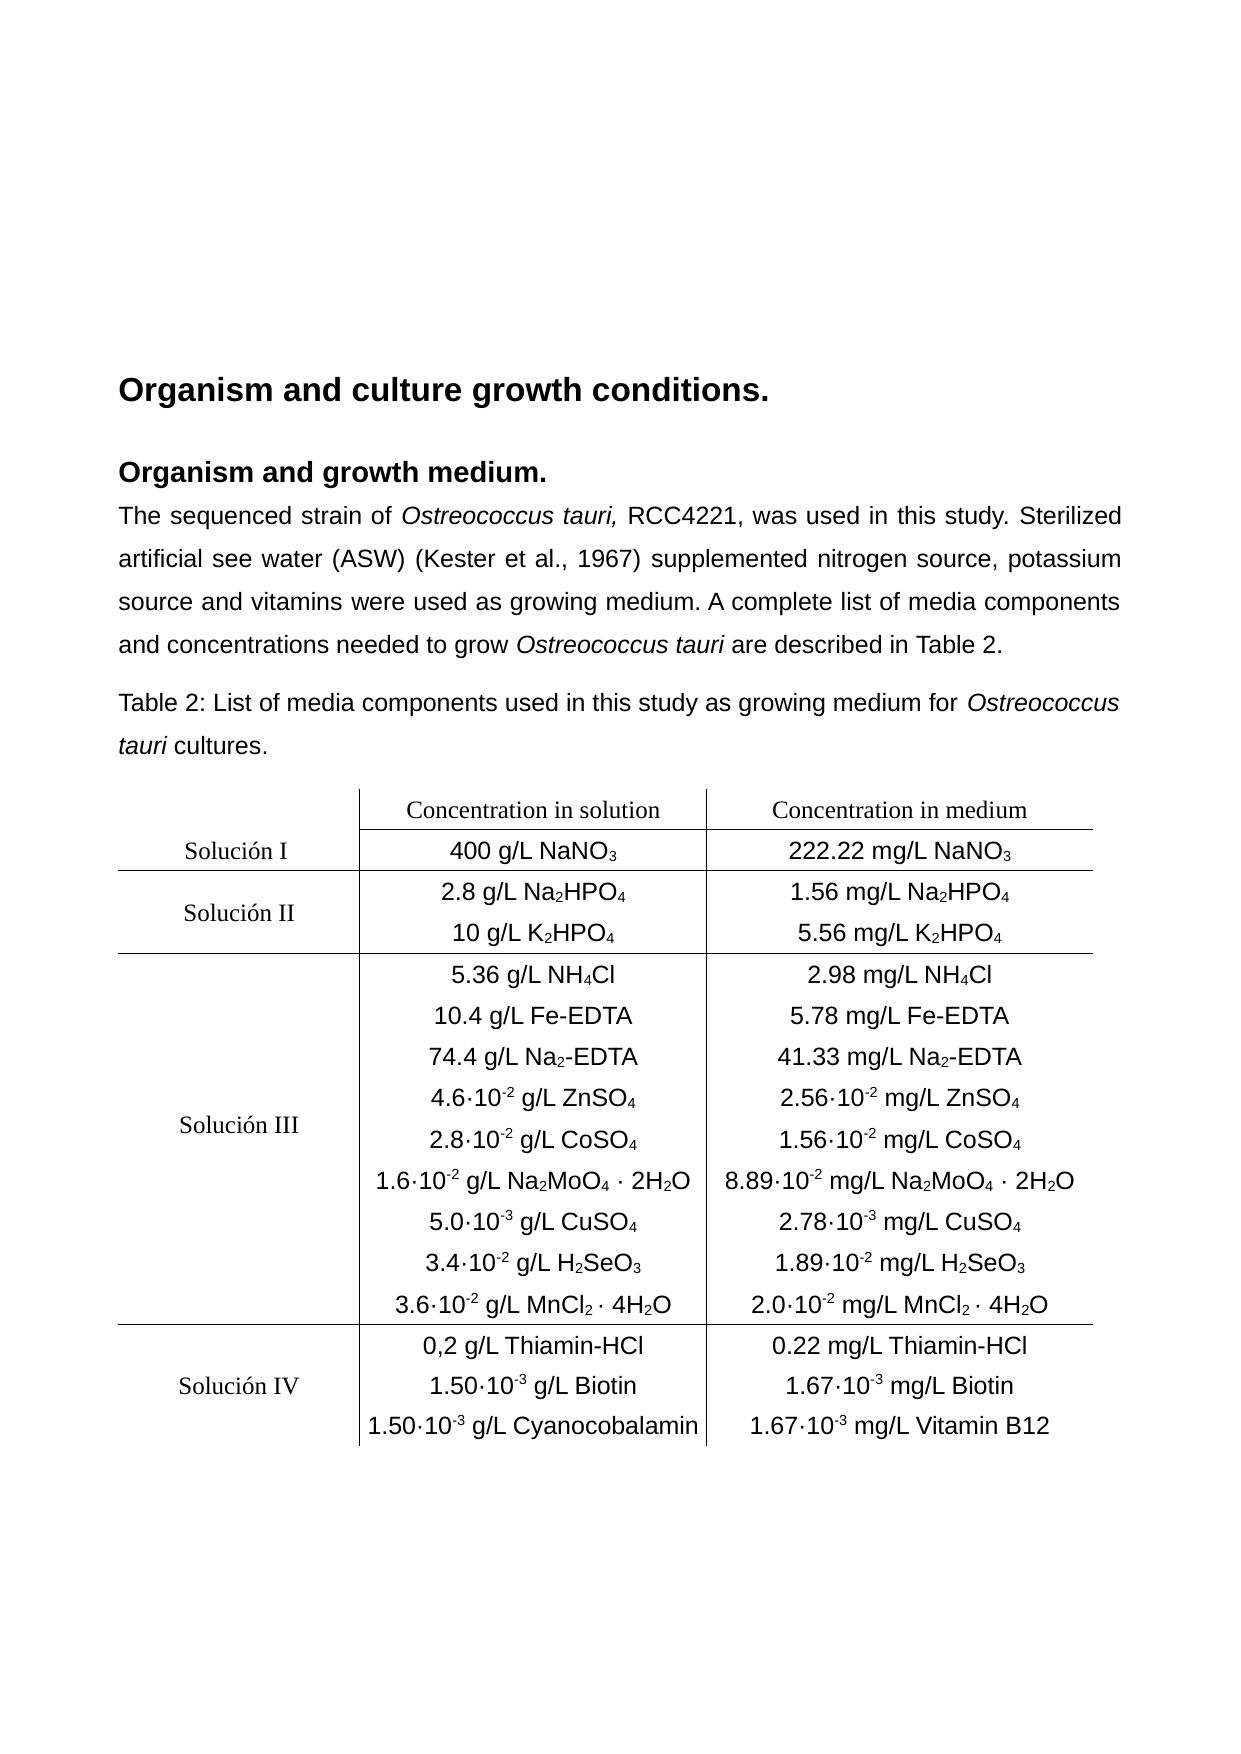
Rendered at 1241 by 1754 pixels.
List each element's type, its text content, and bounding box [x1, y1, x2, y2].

table_cell 1.67·10-3 mg/L Vitamin B12 [707, 1406, 1093, 1446]
subtitle Organism and growth medium. [118, 455, 1122, 488]
table_cell 3.6·10-2 g/L MnCl2 · 4H2O [360, 1283, 706, 1324]
table_cell 1.56·10-2 mg/L CoSO4 [707, 1118, 1093, 1159]
table_cell 10.4 g/L Fe-EDTA [360, 994, 706, 1035]
subtitle Organism and culture growth conditions. [118, 370, 1122, 409]
table_cell 5.36 g/L NH4Cl [360, 954, 706, 994]
table_cell 5.78 mg/L Fe-EDTA [707, 994, 1093, 1035]
table_header Concentration in medium [707, 789, 1093, 829]
table_cell 74.4 g/L Na2-EDTA [360, 1035, 706, 1077]
table_cell 2.8·10-2 g/L CoSO4 [360, 1118, 706, 1159]
table_cell 5.0·10-3 g/L CuSO4 [360, 1200, 706, 1242]
text Table 2: List of media components used in this study as growing medium for Ostreococcus tauri cultures. [118, 688, 1122, 760]
text The sequenced strain of Ostreococcus tauri, RCC4221, was used in this study. Sterilized artificial see water (ASW) (Kester et al., 1967)⁠ supplemented nitrogen source, potassium source and vitamins were used as growing medium. A complete list of media components and concentrations needed to grow Ostreococcus tauri are described in Table 2. [118, 501, 1122, 659]
table_cell 2.0·10-2 mg/L MnCl2 · 4H2O [707, 1283, 1093, 1324]
table_cell 1.56 mg/L Na2HPO4 [707, 871, 1093, 912]
table_cell Solución I [118, 829, 359, 870]
table_cell 222.22 mg/L NaNO3 [707, 830, 1093, 870]
table_cell 3.4·10-2 g/L H2SeO3 [360, 1242, 706, 1283]
table_cell 8.89·10-2 mg/L Na2MoO4 · 2H2O [707, 1159, 1093, 1200]
table_cell 2.56·10-2 mg/L ZnSO4 [707, 1077, 1093, 1118]
table_cell 1.50·10-3 g/L Biotin [360, 1365, 706, 1406]
table_cell 10 g/L K2HPO4 [360, 912, 706, 953]
table_header Concentration in solution [360, 789, 706, 829]
table_cell 0,2 g/L Thiamin-HCl [360, 1325, 706, 1365]
table_cell Solución IV [118, 1325, 359, 1446]
table_cell 1.67·10-3 mg/L Biotin [707, 1365, 1093, 1406]
table_cell 2.8 g/L Na2HPO4 [360, 871, 706, 912]
table_cell 0.22 mg/L Thiamin-HCl [707, 1325, 1093, 1365]
table_cell 400 g/L NaNO3 [360, 830, 706, 870]
table_cell 2.78·10-3 mg/L CuSO4 [707, 1200, 1093, 1242]
table_cell 1.50·10-3 g/L Cyanocobalamin [360, 1406, 706, 1446]
table_cell 41.33 mg/L Na2-EDTA [707, 1035, 1093, 1077]
table_cell Solución II [118, 871, 359, 953]
table_cell Solución III [118, 954, 359, 1324]
table_cell 5.56 mg/L K2HPO4 [707, 912, 1093, 953]
table_cell 1.6·10-2 g/L Na2MoO4 · 2H2O [360, 1159, 706, 1200]
table_cell 2.98 mg/L NH4Cl [707, 954, 1093, 994]
table_cell 1.89·10-2 mg/L H2SeO3 [707, 1242, 1093, 1283]
table_cell 4.6·10-2 g/L ZnSO4 [360, 1077, 706, 1118]
table_header [118, 789, 359, 829]
